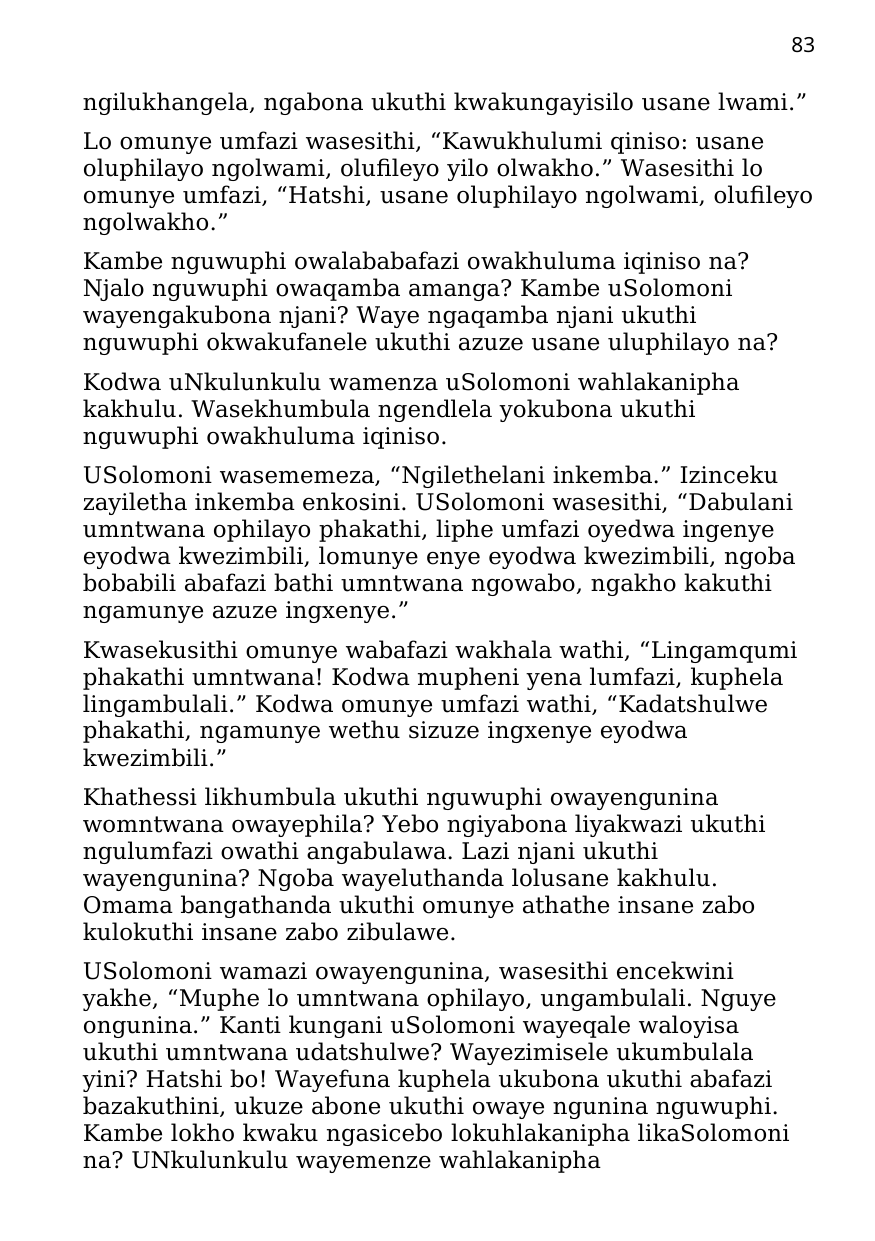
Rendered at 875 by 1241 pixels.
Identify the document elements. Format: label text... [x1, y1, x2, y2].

text USolomoni wasememeza, “Ngilethelani inkemba.” Izinceku zayiletha inkemba enkosini. USolomoni wasesithi, “Dabulani umntwana ophilayo phakathi, liphe umfazi oyedwa ingenye eyodwa kwezimbili, lomunye enye eyodwa kwezimbili, ngoba bobabili abafazi bathi umntwana ngowabo, ngakho kakuthi ngamunye azuze ingxenye.” [83, 462, 815, 624]
text USolomoni wamazi owayengunina, wasesithi encekwini yakhe, “Muphe lo umntwana ophilayo, ungambulali. Nguye ongunina.” Kanti kungani uSolomoni wayeqale waloyisa ukuthi umntwana udatshulwe? Wayezimisele ukumbulala yini? Hatshi bo! Wayefuna kuphela ukubona ukuthi abafazi bazakuthini, ukuze abone ukuthi owaye ngunina nguwuphi. Kambe lokho kwaku ngasicebo lokuhlakanipha likaSolomoni na? UNkulunkulu wayemenze wahlakanipha [83, 958, 815, 1174]
text Kambe nguwuphi owalababafazi owakhuluma iqiniso na? Njalo nguwuphi owaqamba amanga? Kambe uSolomoni wayengakubona njani? Waye ngaqamba njani ukuthi nguwuphi okwakufanele ukuthi azuze usane uluphilayo na? [83, 248, 815, 356]
text Kodwa uNkulunkulu wamenza uSolomoni wahlakanipha kakhulu. Wasekhumbula ngendlela yokubona ukuthi nguwuphi owakhuluma iqiniso. [83, 369, 815, 450]
text Lo omunye umfazi wasesithi, “Kawukhulumi qiniso: usane oluphilayo ngolwami, olufileyo yilo olwakho.” Wasesithi lo omunye umfazi, “Hatshi, usane oluphilayo ngolwami, olufileyo ngolwakho.” [83, 128, 815, 236]
text ngilukhangela, ngabona ukuthi kwakungayisilo usane lwami.” [83, 88, 815, 115]
text Khathessi likhumbula ukuthi nguwuphi owayengunina womntwana owayephila? Yebo ngiyabona liyakwazi ukuthi ngulumfazi owathi angabulawa. Lazi njani ukuthi wayengunina? Ngoba wayeluthanda lolusane kakhulu. Omama bangathanda ukuthi omunye athathe insane zabo kulokuthi insane zabo zibulawe. [83, 784, 815, 946]
text Kwasekusithi omunye wabafazi wakhala wathi, “Lingamqumi phakathi umntwana! Kodwa mupheni yena lumfazi, kuphela lingambulali.” Kodwa omunye umfazi wathi, “Kadatshulwe phakathi, ngamunye wethu sizuze ingxenye eyodwa kwezimbili.” [83, 637, 815, 771]
